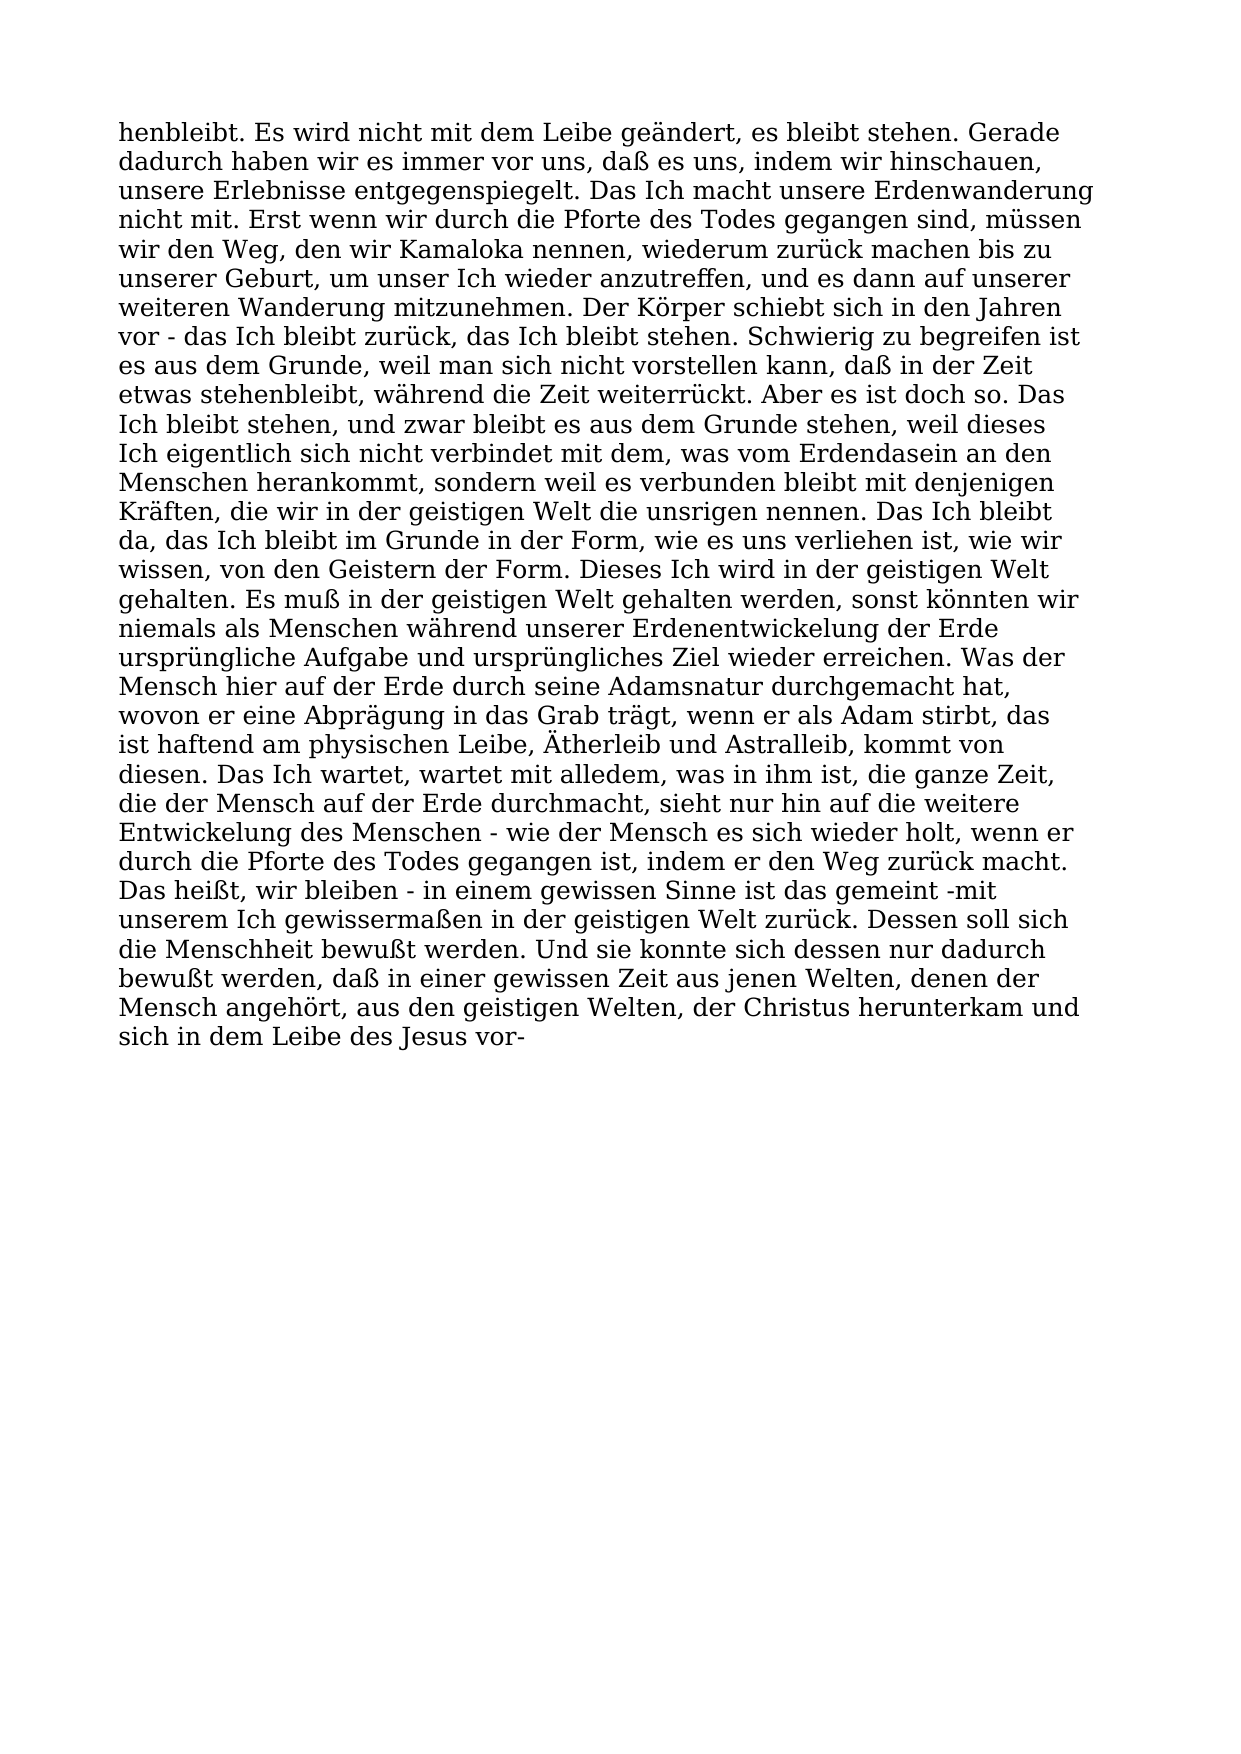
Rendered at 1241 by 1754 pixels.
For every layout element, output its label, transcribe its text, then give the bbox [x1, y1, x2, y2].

text unserer Geburt, um unser Ich wieder anzutreffen, und es dann auf unserer [118, 264, 1122, 293]
text Das heißt, wir bleiben - in einem gewissen Sinne ist das gemeint -mit [118, 876, 1122, 906]
text wovon er eine Abprägung in das Grab trägt, wenn er als Adam stirbt, das [118, 701, 1122, 731]
text Mensch angehört, aus den geistigen Welten, der Christus herunterkam und [118, 993, 1122, 1022]
text Mensch hier auf der Erde durch seine Adamsnatur durchgemacht hat, [118, 672, 1122, 701]
text ursprüngliche Aufgabe und ursprüngliches Ziel wieder erreichen. Was der [118, 643, 1122, 672]
text bewußt werden, daß in einer gewissen Zeit aus jenen Welten, denen der [118, 964, 1122, 993]
text nicht mit. Erst wenn wir durch die Pforte des Todes gegangen sind, müssen [118, 206, 1122, 235]
text Kräften, die wir in der geistigen Welt die unsrigen nennen. Das Ich bleibt [118, 497, 1122, 526]
text unserem Ich gewissermaßen in der geistigen Welt zurück. Dessen soll sich [118, 906, 1122, 935]
text vor - das Ich bleibt zurück, das Ich bleibt stehen. Schwierig zu begreifen ist [118, 322, 1122, 351]
text weiteren Wanderung mitzunehmen. Der Körper schiebt sich in den Jahren [118, 293, 1122, 322]
text die der Mensch auf der Erde durchmacht, sieht nur hin auf die weitere [118, 789, 1122, 818]
text Menschen herankommt, sondern weil es verbunden bleibt mit denjenigen [118, 468, 1122, 497]
text henbleibt. Es wird nicht mit dem Leibe geändert, es bleibt stehen. Gerade [118, 118, 1122, 147]
text dadurch haben wir es immer vor uns, daß es uns, indem wir hinschauen, [118, 147, 1122, 176]
text gehalten. Es muß in der geistigen Welt gehalten werden, sonst könnten wir [118, 585, 1122, 614]
text Ich eigentlich sich nicht verbindet mit dem, was vom Erdendasein an den [118, 439, 1122, 468]
text niemals als Menschen während unserer Erdenentwickelung der Erde [118, 614, 1122, 643]
text wir den Weg, den wir Kamaloka nennen, wiederum zurück machen bis zu [118, 235, 1122, 264]
text da, das Ich bleibt im Grunde in der Form, wie es uns verliehen ist, wie wir [118, 526, 1122, 556]
text die Menschheit bewußt werden. Und sie konnte sich dessen nur dadurch [118, 935, 1122, 964]
text ist haftend am physischen Leibe, Ätherleib und Astralleib, kommt von [118, 731, 1122, 760]
text es aus dem Grunde, weil man sich nicht vorstellen kann, daß in der Zeit [118, 351, 1122, 381]
text Entwickelung des Menschen - wie der Mensch es sich wieder holt, wenn er [118, 818, 1122, 847]
text Ich bleibt stehen, und zwar bleibt es aus dem Grunde stehen, weil dieses [118, 410, 1122, 439]
text diesen. Das Ich wartet, wartet mit alledem, was in ihm ist, die ganze Zeit, [118, 760, 1122, 789]
text etwas stehenbleibt, während die Zeit weiterrückt. Aber es ist doch so. Das [118, 381, 1122, 410]
text unsere Erlebnisse entgegenspiegelt. Das Ich macht unsere Erdenwanderung [118, 176, 1122, 206]
text wissen, von den Geistern der Form. Dieses Ich wird in der geistigen Welt [118, 556, 1122, 585]
text sich in dem Leibe des Jesus vor- [118, 1022, 1122, 1051]
text durch die Pforte des Todes gegangen ist, indem er den Weg zurück macht. [118, 847, 1122, 876]
